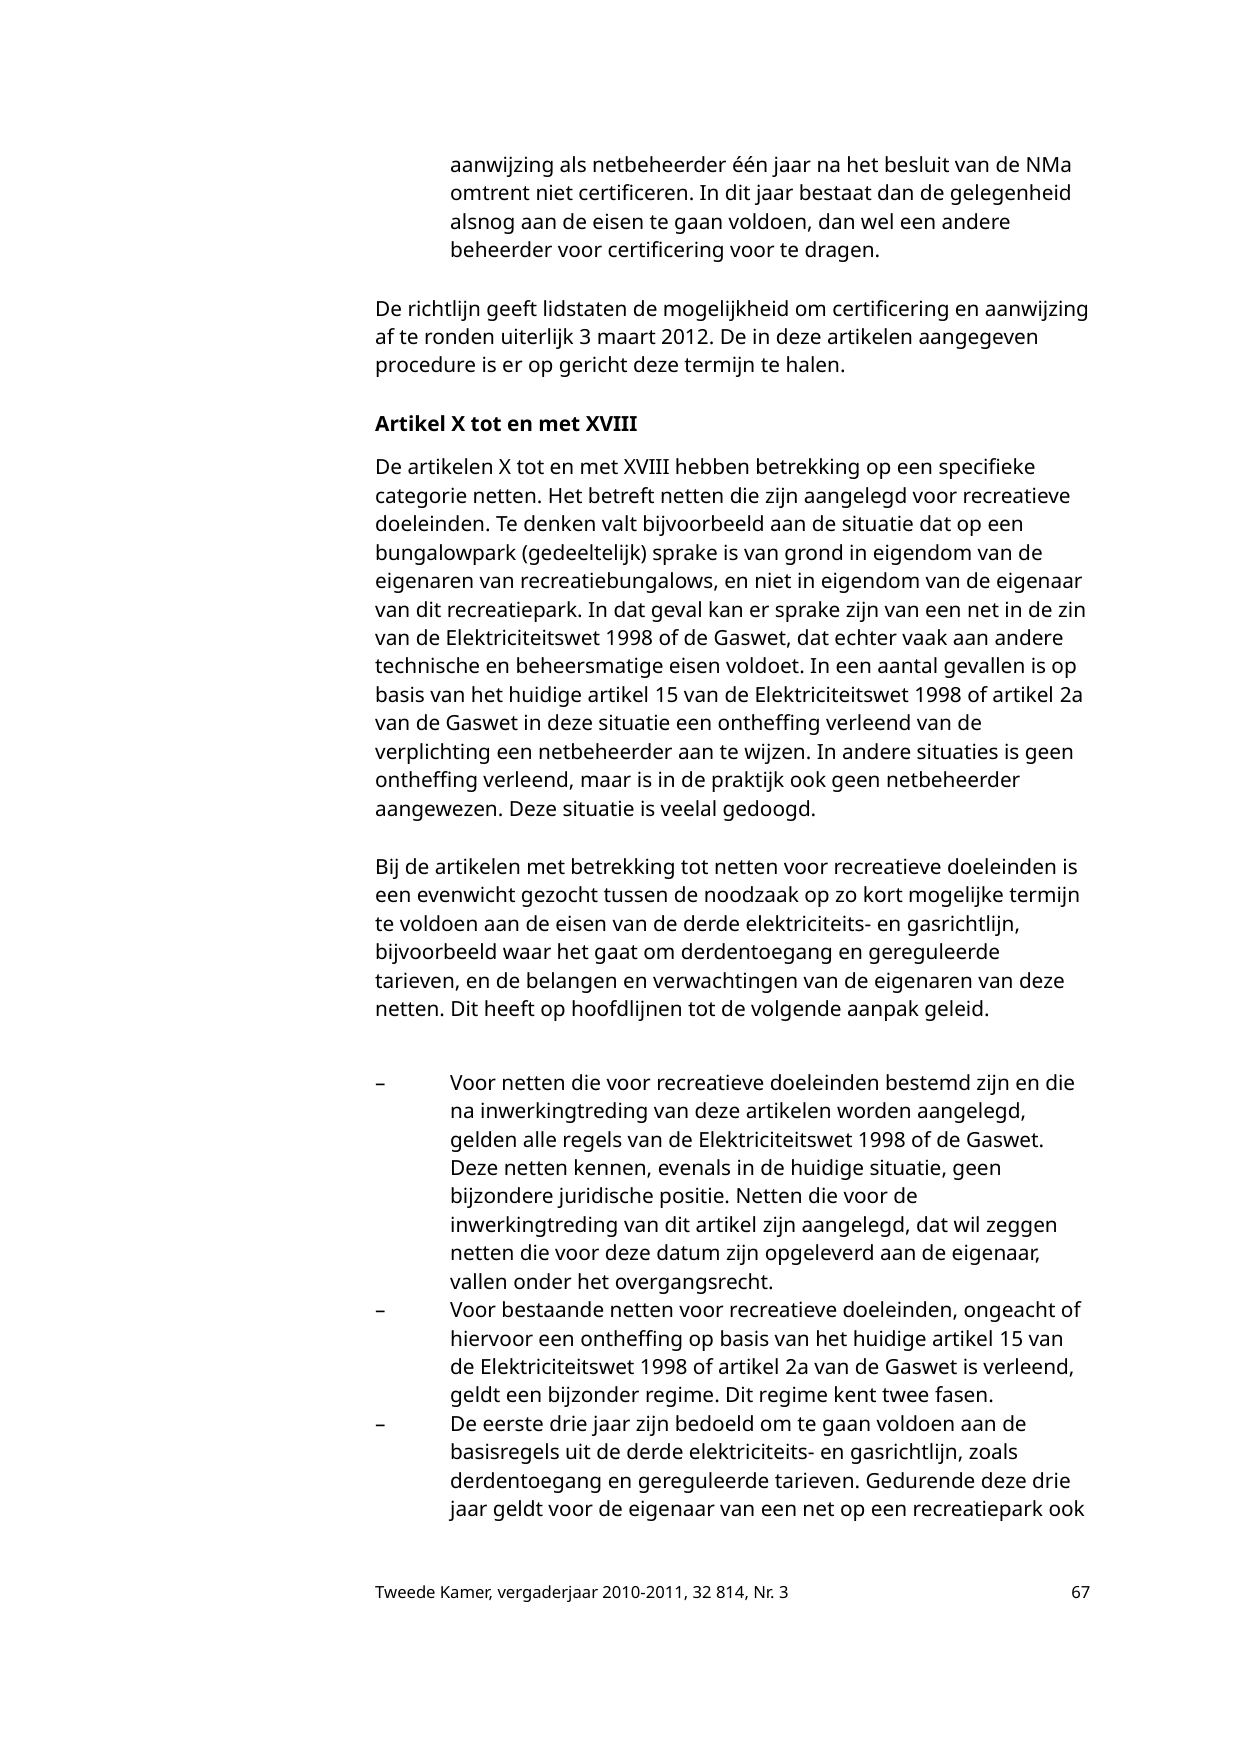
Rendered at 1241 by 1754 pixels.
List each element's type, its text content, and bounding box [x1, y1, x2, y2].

text Artikel X tot en met XVIII [375, 409, 1090, 437]
text De richtlijn geeft lidstaten de mogelijkheid om certificering en aanwijzing af te ronden uiterlijk 3 maart 2012. De in deze artikelen aangegeven procedure is er op gericht deze termijn te halen. [375, 294, 1090, 379]
list Voor netten die voor recreatieve doeleinden bestemd zijn en die na inwerkingtreding van deze artikelen worden aangelegd, gelden alle regels van de Elektriciteitswet 1998 of de Gaswet. Deze netten kennen, evenals in de huidige situatie, geen bijzondere juridische positie. Netten die voor de inwerkingtreding van dit artikel zijn aangelegd, dat wil zeggen netten die voor deze datum zijn opgeleverd aan de eigenaar, vallen onder het overgangsrecht. [375, 1068, 1090, 1295]
text Bij de artikelen met betrekking tot netten voor recreatieve doeleinden is een evenwicht gezocht tussen de noodzaak op zo kort mogelijke termijn te voldoen aan de eisen van de derde elektriciteits- en gasrichtlijn, bijvoorbeeld waar het gaat om derdentoegang en gereguleerde tarieven, en de belangen en verwachtingen van de eigenaren van deze netten. Dit heeft op hoofdlijnen tot de volgende aanpak geleid. [375, 852, 1090, 1023]
list Voor bestaande netten voor recreatieve doeleinden, ongeacht of hiervoor een ontheffing op basis van het huidige artikel 15 van de Elektriciteitswet 1998 of artikel 2a van de Gaswet is verleend, geldt een bijzonder regime. Dit regime kent twee fasen. [375, 1295, 1090, 1409]
list aanwijzing als netbeheerder één jaar na het besluit van de NMa omtrent niet certificeren. In dit jaar bestaat dan de gelegenheid alsnog aan de eisen te gaan voldoen, dan wel een andere beheerder voor certificering voor te dragen. [375, 150, 1090, 264]
text De artikelen X tot en met XVIII hebben betrekking op een specifieke categorie netten. Het betreft netten die zijn aangelegd voor recreatieve doeleinden. Te denken valt bijvoorbeeld aan de situatie dat op een bungalowpark (gedeeltelijk) sprake is van grond in eigendom van de eigenaren van recreatiebungalows, en niet in eigendom van de eigenaar van dit recreatiepark. In dat geval kan er sprake zijn van een net in de zin van de Elektriciteitswet 1998 of de Gaswet, dat echter vaak aan andere technische en beheersmatige eisen voldoet. In een aantal gevallen is op basis van het huidige artikel 15 van de Elektriciteitswet 1998 of artikel 2a van de Gaswet in deze situatie een ontheffing verleend van de verplichting een netbeheerder aan te wijzen. In andere situaties is geen ontheffing verleend, maar is in de praktijk ook geen netbeheerder aangewezen. Deze situatie is veelal gedoogd. [375, 452, 1090, 822]
list De eerste drie jaar zijn bedoeld om te gaan voldoen aan de basisregels uit de derde elektriciteits- en gasrichtlijn, zoals derdentoegang en gereguleerde tarieven. Gedurende deze drie jaar geldt voor de eigenaar van een net op een recreatiepark ook [375, 1409, 1090, 1523]
